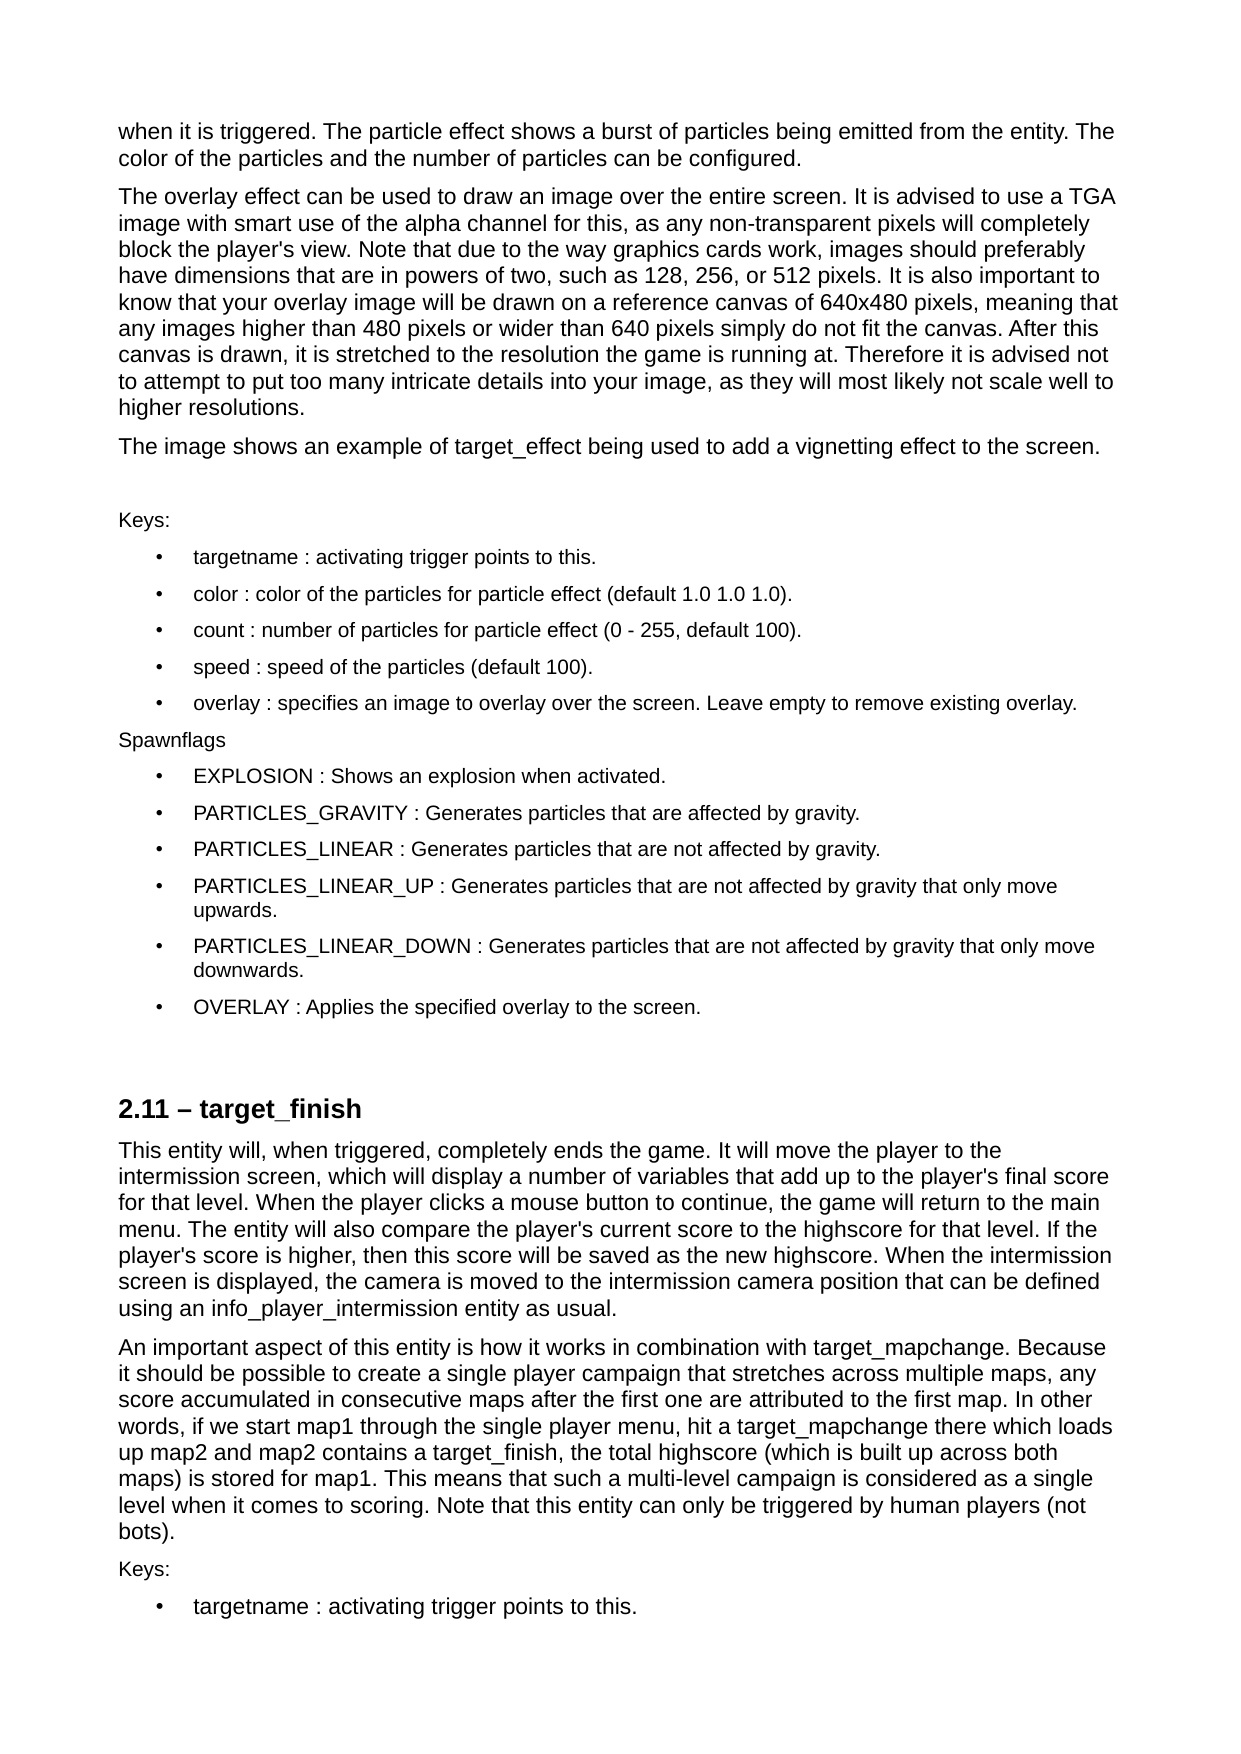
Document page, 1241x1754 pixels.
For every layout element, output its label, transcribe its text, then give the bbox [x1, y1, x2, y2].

list PARTICLES_LINEAR_DOWN : Generates particles that are not affected by gravity that only move downwards. [156, 934, 1122, 982]
list PARTICLES_GRAVITY : Generates particles that are affected by gravity. [156, 801, 1122, 825]
list OVERLAY : Applies the specified overlay to the screen. [156, 995, 1122, 1019]
list PARTICLES_LINEAR : Generates particles that are not affected by gravity. [156, 837, 1122, 861]
subtitle 2.11 – target_finish [118, 1093, 1122, 1124]
list targetname : activating trigger points to this. [156, 545, 1122, 569]
text The image shows an example of target_effect being used to add a vignetting effect to the screen. [118, 433, 1122, 459]
list PARTICLES_LINEAR_UP : Generates particles that are not affected by gravity that only move upwards. [156, 874, 1122, 922]
list count : number of particles for particle effect (0 - 255, default 100). [156, 618, 1122, 642]
text This entity will, when triggered, completely ends the game. It will move the player to the intermission screen, which will display a number of variables that add up to the player's final score for that level. When the player clicks a mouse button to continue, the game will return to the main menu. The entity will also compare the player's current score to the highscore for that level. If the player's score is higher, then this score will be saved as the new highscore. When the intermission screen is displayed, the camera is moved to the intermission camera position that can be defined using an info_player_intermission entity as usual. [118, 1137, 1122, 1321]
list speed : speed of the particles (default 100). [156, 654, 1122, 678]
text An important aspect of this entity is how it works in combination with target_mapchange. Because it should be possible to create a single player campaign that stretches across multiple maps, any score accumulated in consecutive maps after the first one are attributed to the first map. In other words, if we start map1 through the single player menu, hit a target_mapchange there which loads up map2 and map2 contains a target_finish, the total highscore (which is built up across both maps) is stored for map1. This means that such a multi-level campaign is considered as a single level when it comes to scoring. Note that this entity can only be triggered by human players (not bots). [118, 1333, 1122, 1544]
text The overlay effect can be used to draw an image over the entire screen. It is advised to use a TGA image with smart use of the alpha channel for this, as any non-transparent pixels will completely block the player's view. Note that due to the way graphics cards work, images should preferably have dimensions that are in powers of two, such as 128, 256, or 512 pixels. It is also important to know that your overlay image will be drawn on a reference canvas of 640x480 pixels, meaning that any images higher than 480 pixels or wider than 640 pixels simply do not fit the canvas. After this canvas is drawn, it is stretched to the resolution the game is running at. Therefore it is advised not to attempt to put too many intricate details into your image, as they will most likely not scale well to higher resolutions. [118, 183, 1122, 421]
list color : color of the particles for particle effect (default 1.0 1.0 1.0). [156, 581, 1122, 605]
list overlay : specifies an image to overlay over the screen. Leave empty to remove existing overlay. [156, 691, 1122, 715]
list targetname : activating trigger points to this. [156, 1593, 1122, 1620]
text Keys: [118, 1557, 1122, 1581]
text when it is triggered. The particle effect shows a burst of particles being emitted from the entity. The color of the particles and the number of particles can be configured. [118, 118, 1122, 171]
text Keys: [118, 508, 1122, 532]
text Spawnflags [118, 728, 1122, 752]
list EXPLOSION : Shows an explosion when activated. [156, 764, 1122, 788]
